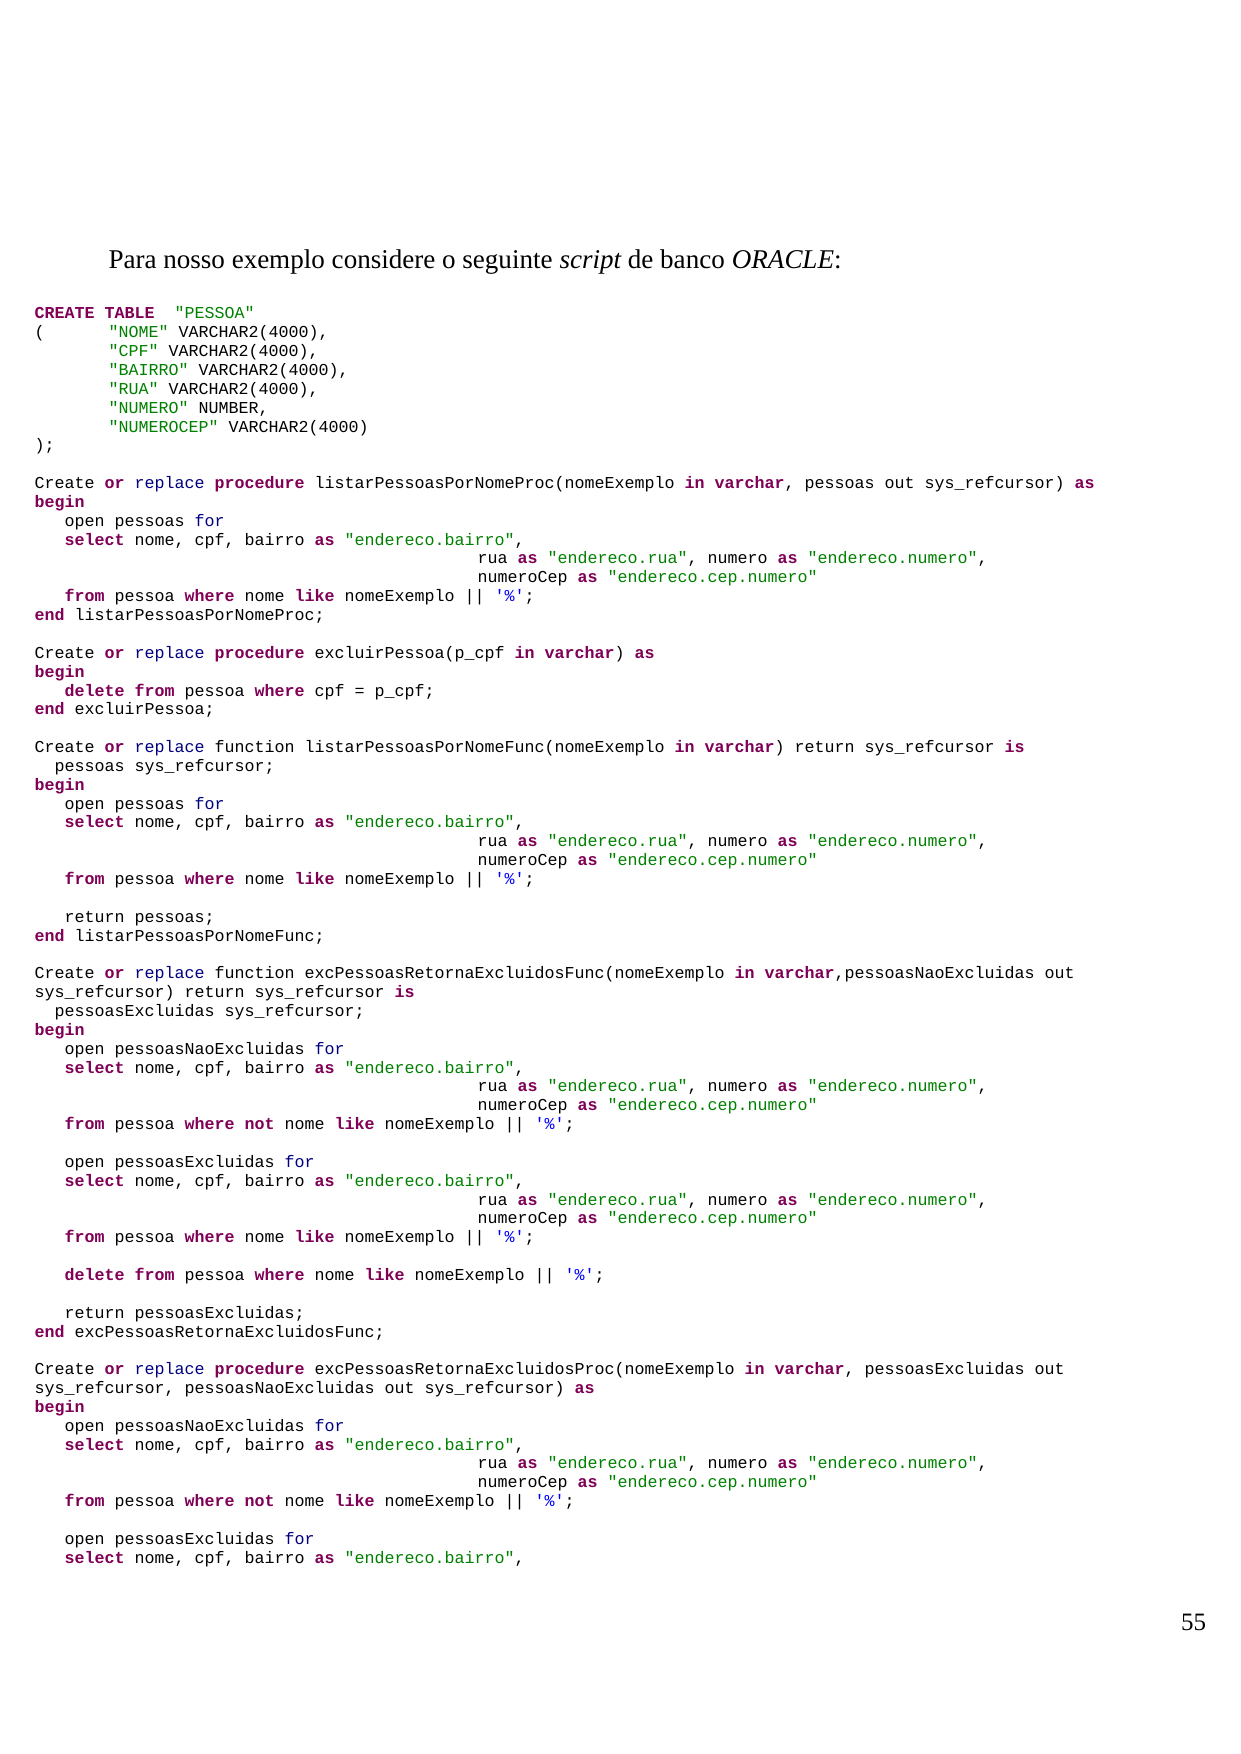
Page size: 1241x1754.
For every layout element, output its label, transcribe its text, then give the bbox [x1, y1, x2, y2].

text numeroCep as "endereco.cep.numero" [34, 1210, 1206, 1229]
text numeroCep as "endereco.cep.numero" [34, 569, 1206, 588]
text begin [34, 776, 1206, 795]
text rua as "endereco.rua", numero as "endereco.numero", [34, 1455, 1206, 1474]
text ( "NOME" VARCHAR2(4000), [34, 324, 1206, 343]
text select nome, cpf, bairro as "endereco.bairro", [34, 1059, 1206, 1078]
text Create or replace function listarPessoasPorNomeFunc(nomeExemplo in varchar) return sys_refcursor is [34, 739, 1206, 757]
text "BAIRRO" VARCHAR2(4000), [34, 362, 1206, 380]
text rua as "endereco.rua", numero as "endereco.numero", [34, 1078, 1206, 1097]
text delete from pessoa where nome like nomeExemplo || '%'; [34, 1267, 1206, 1285]
text Para nosso exemplo considere o seguinte script de banco ORACLE: [34, 243, 1206, 274]
text from pessoa where nome like nomeExemplo || '%'; [34, 588, 1206, 607]
text "NUMERO" NUMBER, [34, 399, 1206, 418]
text end listarPessoasPorNomeFunc; [34, 927, 1206, 946]
text end excPessoasRetornaExcluidosFunc; [34, 1323, 1206, 1342]
text open pessoasNaoExcluidas for [34, 1040, 1206, 1059]
text numeroCep as "endereco.cep.numero" [34, 1474, 1206, 1493]
text return pessoas; [34, 908, 1206, 927]
text open pessoas for [34, 795, 1206, 814]
text select nome, cpf, bairro as "endereco.bairro", [34, 814, 1206, 833]
text end listarPessoasPorNomeProc; [34, 607, 1206, 626]
text open pessoas for [34, 512, 1206, 531]
text begin [34, 1021, 1206, 1040]
text Create or replace procedure excluirPessoa(p_cpf in varchar) as [34, 644, 1206, 663]
text numeroCep as "endereco.cep.numero" [34, 852, 1206, 871]
text select nome, cpf, bairro as "endereco.bairro", [34, 531, 1206, 550]
text "RUA" VARCHAR2(4000), [34, 380, 1206, 399]
text return pessoasExcluidas; [34, 1304, 1206, 1323]
text from pessoa where not nome like nomeExemplo || '%'; [34, 1116, 1206, 1134]
text from pessoa where nome like nomeExemplo || '%'; [34, 1229, 1206, 1248]
text ); [34, 437, 1206, 456]
text numeroCep as "endereco.cep.numero" [34, 1097, 1206, 1116]
text from pessoa where nome like nomeExemplo || '%'; [34, 871, 1206, 889]
text begin [34, 493, 1206, 512]
text begin [34, 663, 1206, 682]
text CREATE TABLE "PESSOA" [34, 305, 1206, 324]
text pessoasExcluidas sys_refcursor; [34, 1003, 1206, 1021]
text delete from pessoa where cpf = p_cpf; [34, 682, 1206, 701]
text "CPF" VARCHAR2(4000), [34, 343, 1206, 362]
text open pessoasExcluidas for [34, 1153, 1206, 1172]
text rua as "endereco.rua", numero as "endereco.numero", [34, 1191, 1206, 1210]
text Create or replace procedure listarPessoasPorNomeProc(nomeExemplo in varchar, pessoas out sys_refcursor) as [34, 475, 1206, 493]
text end excluirPessoa; [34, 701, 1206, 720]
text from pessoa where not nome like nomeExemplo || '%'; [34, 1493, 1206, 1512]
text rua as "endereco.rua", numero as "endereco.numero", [34, 833, 1206, 852]
text select nome, cpf, bairro as "endereco.bairro", [34, 1436, 1206, 1455]
text Create or replace procedure excPessoasRetornaExcluidosProc(nomeExemplo in varchar, pessoasExcluidas out sys_refcursor, pessoasNaoExcluidas out sys_refcursor) as [34, 1361, 1206, 1398]
text pessoas sys_refcursor; [34, 757, 1206, 776]
text open pessoasNaoExcluidas for [34, 1417, 1206, 1436]
text open pessoasExcluidas for [34, 1531, 1206, 1549]
text Create or replace function excPessoasRetornaExcluidosFunc(nomeExemplo in varchar,pessoasNaoExcluidas out sys_refcursor) return sys_refcursor is [34, 965, 1206, 1003]
text "NUMEROCEP" VARCHAR2(4000) [34, 418, 1206, 437]
text rua as "endereco.rua", numero as "endereco.numero", [34, 550, 1206, 569]
text select nome, cpf, bairro as "endereco.bairro", [34, 1549, 1206, 1568]
text select nome, cpf, bairro as "endereco.bairro", [34, 1172, 1206, 1191]
text begin [34, 1398, 1206, 1417]
